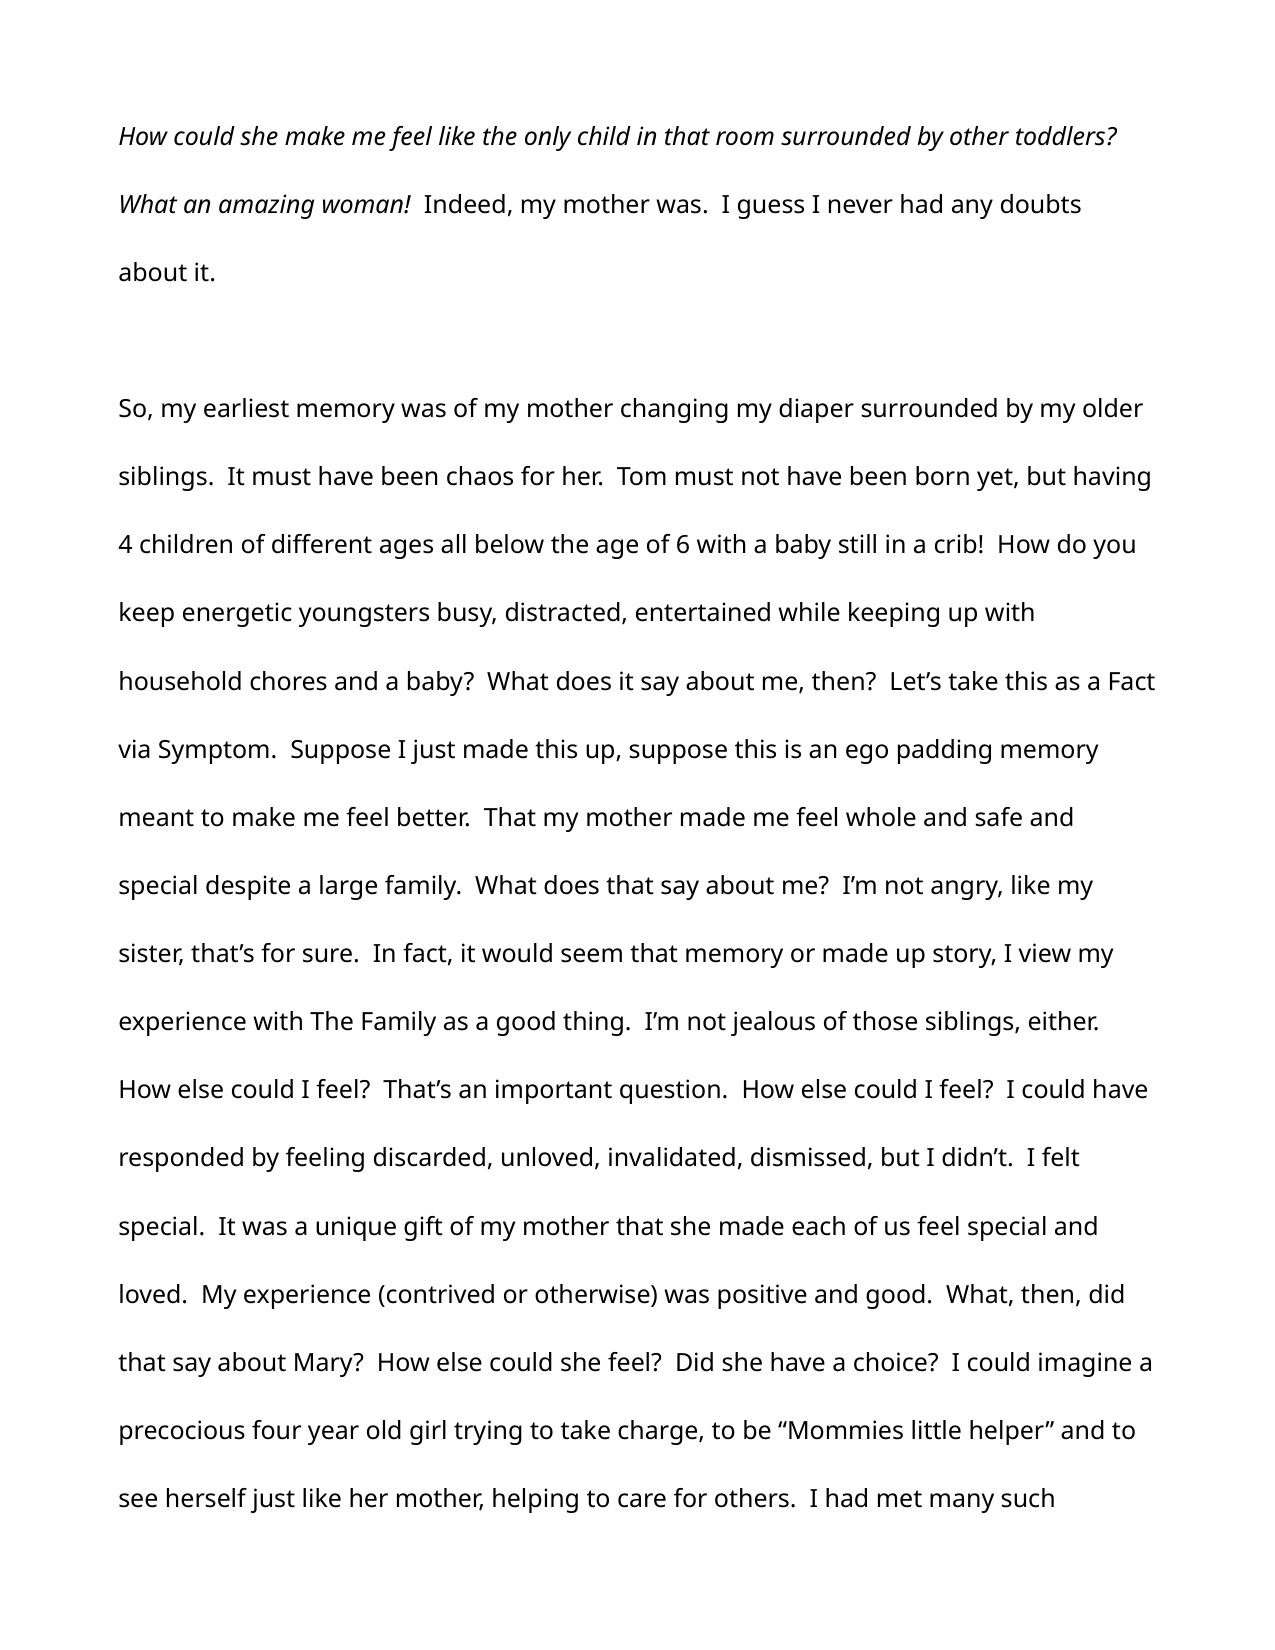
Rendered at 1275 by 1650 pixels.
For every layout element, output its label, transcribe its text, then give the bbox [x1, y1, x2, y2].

text So, my earliest memory was of my mother changing my diaper surrounded by my older siblings. It must have been chaos for her. Tom must not have been born yet, but having 4 children of different ages all below the age of 6 with a baby still in a crib! How do you keep energetic youngsters busy, distracted, entertained while keeping up with household chores and a baby? What does it say about me, then? Let’s take this as a Fact via Symptom. Suppose I just made this up, suppose this is an ego padding memory meant to make me feel better. That my mother made me feel whole and safe and special despite a large family. What does that say about me? I’m not angry, like my sister, that’s for sure. In fact, it would seem that memory or made up story, I view my experience with The Family as a good thing. I’m not jealous of those siblings, either. How else could I feel? That’s an important question. How else could I feel? I could have responded by feeling discarded, unloved, invalidated, dismissed, but I didn’t. I felt special. It was a unique gift of my mother that she made each of us feel special and loved. My experience (contrived or otherwise) was positive and good. What, then, did that say about Mary? How else could she feel? Did she have a choice? I could imagine a precocious four year old girl trying to take charge, to be “Mommies little helper” and to see herself just like her mother, helping to care for others. I had met many such [118, 391, 1157, 1515]
text How could she make me feel like the only child in that room surrounded by other toddlers? What an amazing woman! Indeed, my mother was. I guess I never had any doubts about it. [118, 118, 1157, 288]
